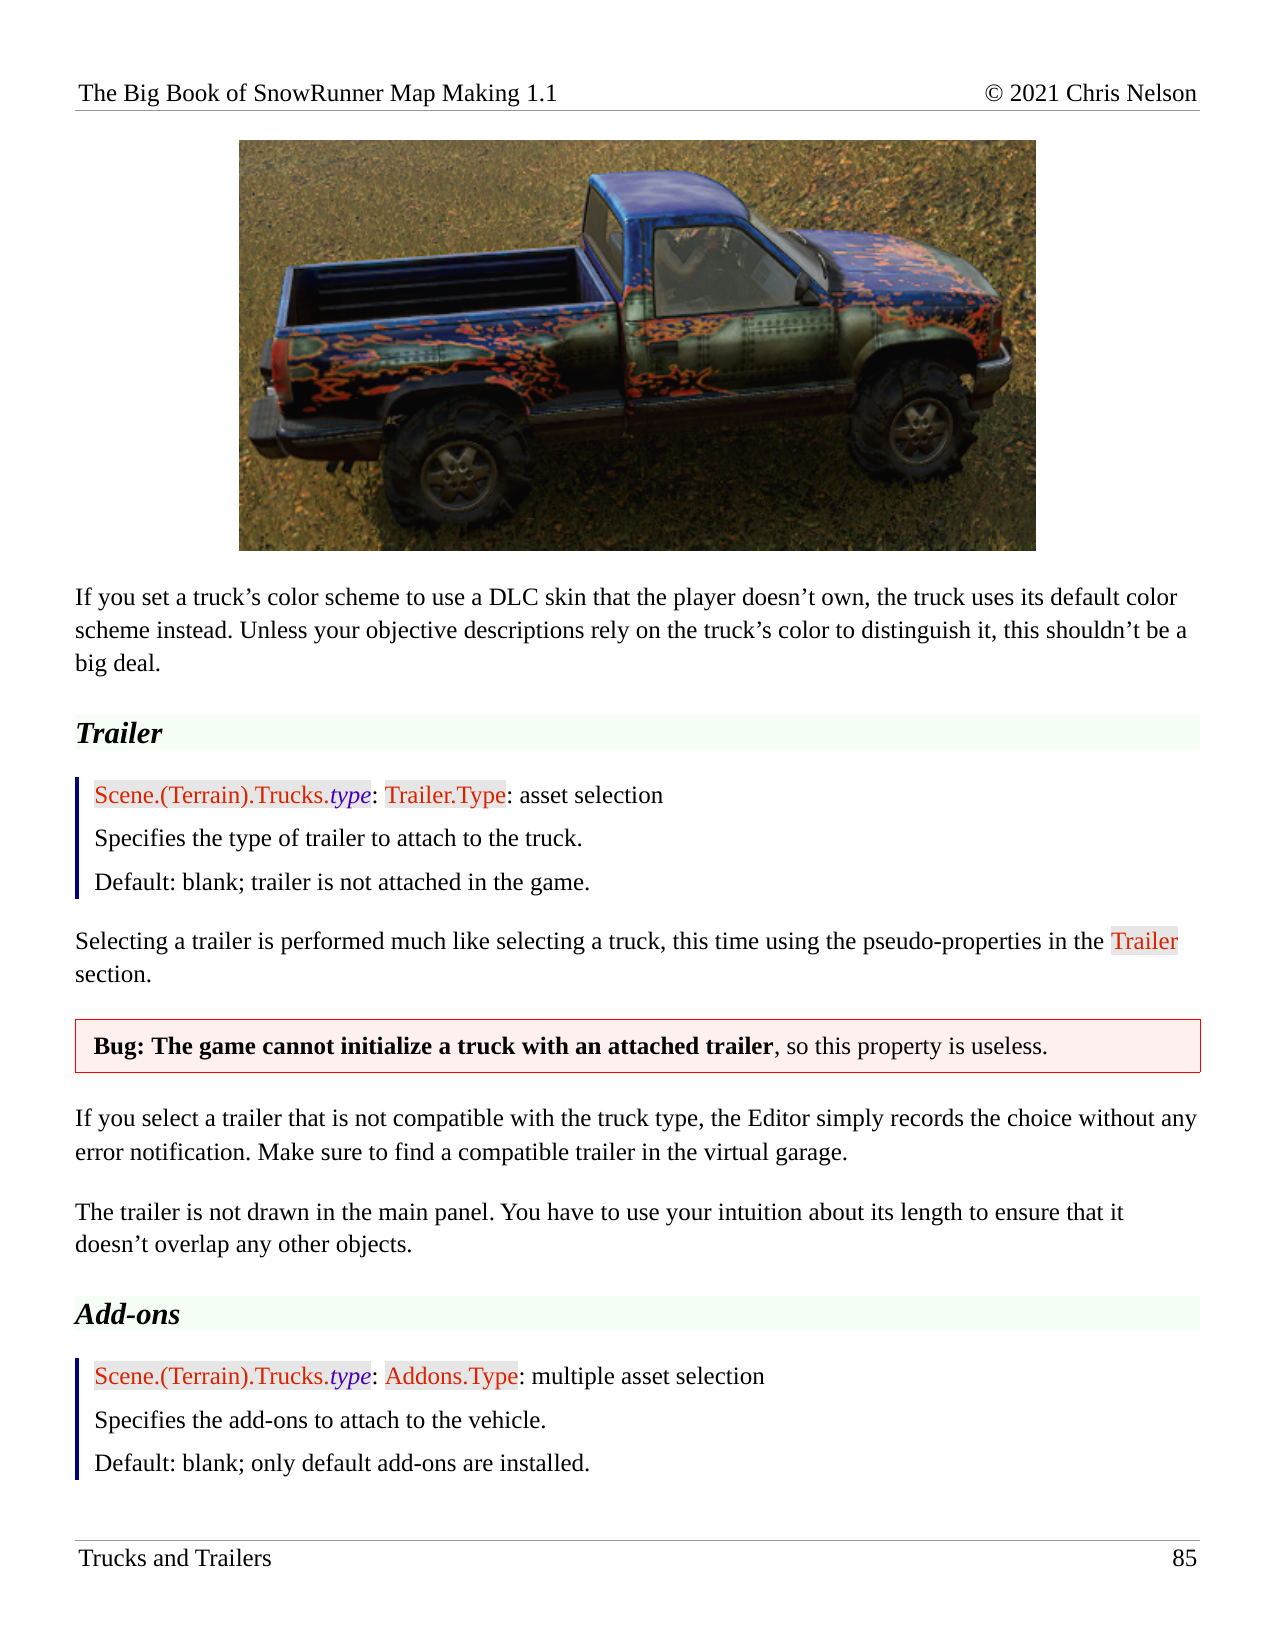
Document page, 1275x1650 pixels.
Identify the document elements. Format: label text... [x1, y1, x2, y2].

text Selecting a trailer is performed much like selecting a truck, this time using the pseudo-properties in the Trailer section. [75, 926, 1200, 988]
text Scene.(Terrain).Trucks.type: Addons.Type: multiple asset selection [79, 1358, 1200, 1390]
text Specifies the add-ons to attach to the vehicle. [79, 1402, 1200, 1433]
text The trailer is not drawn in the main panel. You have to use your intuition about its length to ensure that it doesn’t overlap any other objects. [75, 1197, 1200, 1258]
text Specifies the type of trailer to attach to the truck. [79, 820, 1200, 852]
subtitle Add-ons [75, 1296, 1200, 1331]
list The game cannot initialize a truck with an attached trailer, so this property is useless. [76, 1020, 1200, 1072]
text Default: blank; only default add-ons are installed. [79, 1445, 1200, 1480]
text Default: blank; trailer is not attached in the game. [79, 864, 1200, 899]
subtitle Trailer [75, 714, 1200, 750]
text Scene.(Terrain).Trucks.type: Trailer.Type: asset selection [79, 777, 1200, 808]
text If you set a truck’s color scheme to use a DLC skin that the player doesn’t own, the truck uses its default color scheme instead. Unless your objective descriptions rely on the truck’s color to distinguish it, this shouldn’t be a big deal. [75, 582, 1200, 677]
text If you select a trailer that is not compatible with the truck type, the Editor simply records the choice without any error notification. Make sure to find a compatible trailer in the virtual garage. [75, 1103, 1200, 1165]
picture [239, 140, 1036, 551]
